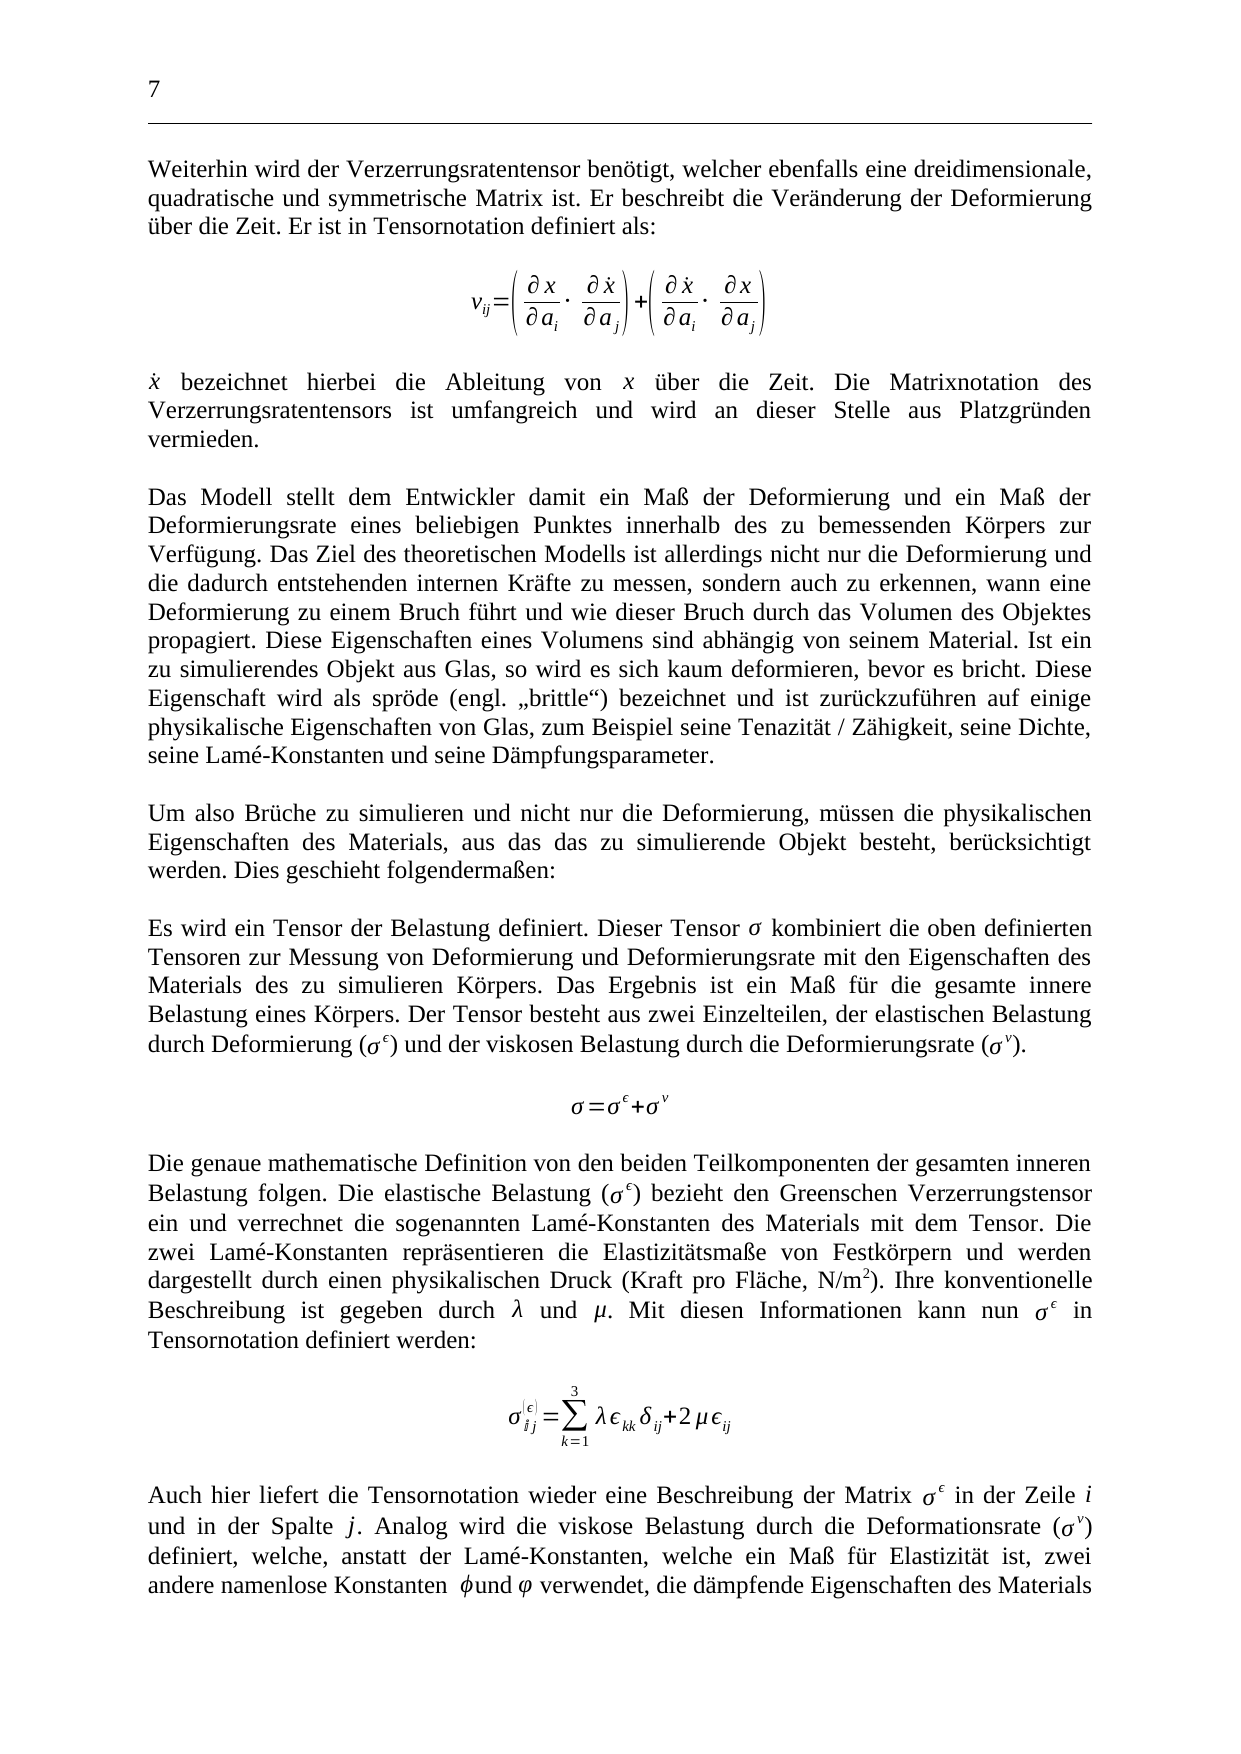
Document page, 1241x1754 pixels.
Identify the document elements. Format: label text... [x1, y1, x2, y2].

text Um also Brüche zu simulieren und nicht nur die Deformierung, müssen die physikalischen Eigenschaften des Materials, aus das das zu simulierende Objekt besteht, berücksichtigt werden. Dies geschieht folgendermaßen: [148, 798, 1092, 884]
text bezeichnet hierbei die Ableitung von über die Zeit. Die Matrixnotation des Verzerrungsratentensors ist umfangreich und wird an dieser Stelle aus Platzgründen vermieden. [148, 367, 1092, 453]
text Es wird ein Tensor der Belastung definiert. Dieser Tensor kombiniert die oben definierten Tensoren zur Messung von Deformierung und Deformierungsrate mit den Eigenschaften des Materials des zu simulieren Körpers. Das Ergebnis ist ein Maß für die gesamte innere Belastung eines Körpers. Der Tensor besteht aus zwei Einzelteilen, der elastischen Belastung durch Deformierung () und der viskosen Belastung durch die Deformierungsrate (). [148, 913, 1092, 1059]
text Auch hier liefert die Tensornotation wieder eine Beschreibung der Matrix in der Zeile und in der Spalte . Analog wird die viskose Belastung durch die Deformationsrate () definiert, welche, anstatt der Lamé-Konstanten, welche ein Maß für Elastizität ist, zwei andere namenlose Konstanten und verwendet, die dämpfende Eigenschaften des Materials [148, 1479, 1092, 1598]
text Das Modell stellt dem Entwickler damit ein Maß der Deformierung und ein Maß der Deformierungsrate eines beliebigen Punktes innerhalb des zu bemessenden Körpers zur Verfügung. Das Ziel des theoretischen Modells ist allerdings nicht nur die Deformierung und die dadurch entstehenden internen Kräfte zu messen, sondern auch zu erkennen, wann eine Deformierung zu einem Bruch führt und wie dieser Bruch durch das Volumen des Objektes propagiert. Diese Eigenschaften eines Volumens sind abhängig von seinem Material. Ist ein zu simulierendes Objekt aus Glas, so wird es sich kaum deformieren, bevor es bricht. Diese Eigenschaft wird als spröde (engl. „brittle“) bezeichnet und ist zurückzuführen auf einige physikalische Eigenschaften von Glas, zum Beispiel seine Tenazität / Zähigkeit, seine Dichte, seine Lamé-Konstanten und seine Dämpfungsparameter. [148, 482, 1092, 769]
text Weiterhin wird der Verzerrungsratentensor benötigt, welcher ebenfalls eine dreidimensionale, quadratische und symmetrische Matrix ist. Er beschreibt die Veränderung der Deformierung über die Zeit. Er ist in Tensornotation definiert als: [148, 154, 1092, 240]
text Die genaue mathematische Definition von den beiden Teilkomponenten der gesamten inneren Belastung folgen. Die elastische Belastung () bezieht den Greenschen Verzerrungstensor ein und verrechnet die sogenannten Lamé-Konstanten des Materials mit dem Tensor. Die zwei Lamé-Konstanten repräsentieren die Elastizitätsmaße von Festkörpern und werden dargestellt durch einen physikalischen Druck (Kraft pro Fläche, N/m2). Ihre konventionelle Beschreibung ist gegeben durch und . Mit diesen Informationen kann nun in Tensornotation definiert werden: [148, 1148, 1092, 1354]
